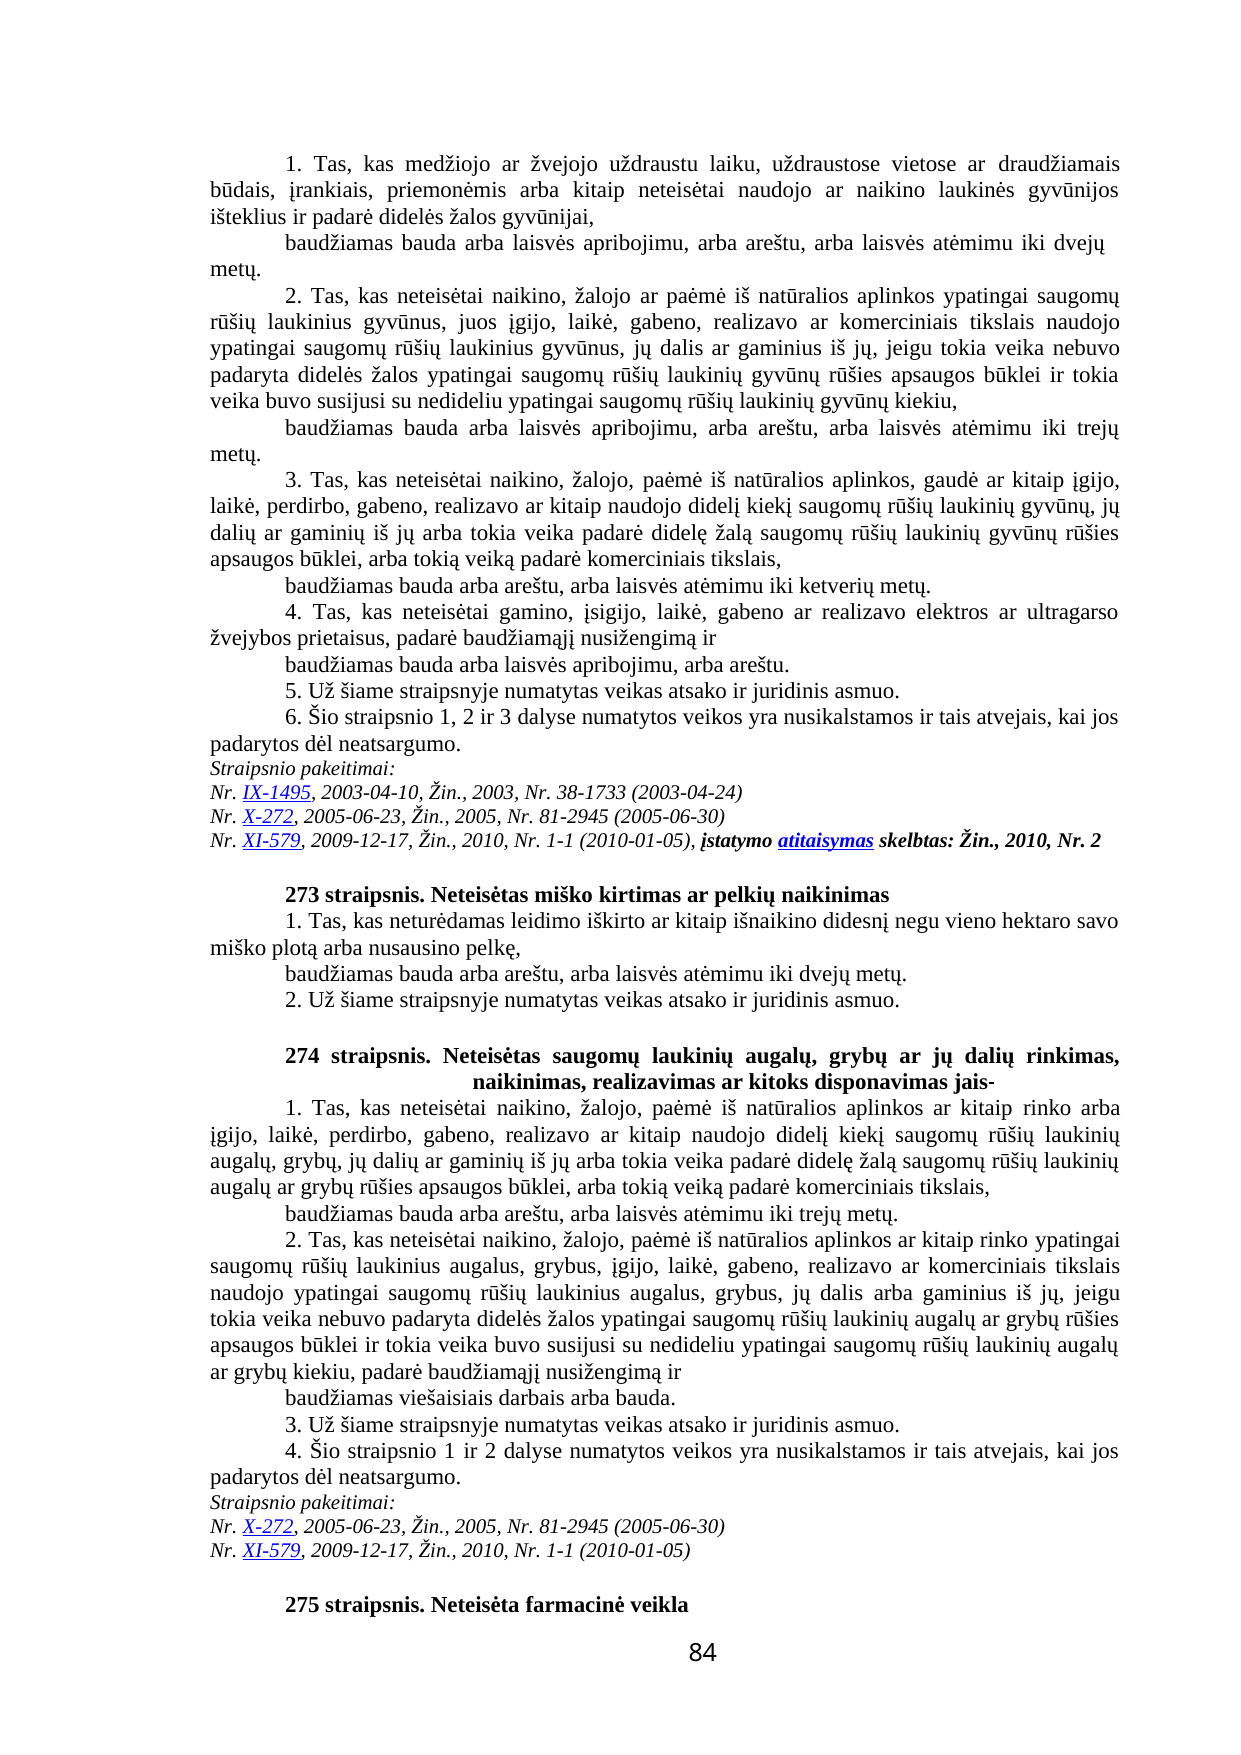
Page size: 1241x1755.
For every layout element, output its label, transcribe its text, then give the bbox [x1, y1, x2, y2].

text baudžiamas viešaisiais darbais arba bauda. [210, 1384, 1120, 1411]
text baudžiamas bauda arba areštu, arba laisvės atėmimu iki dvejų metų. [210, 960, 1120, 987]
text 5. Už šiame straipsnyje numatytas veikas atsako ir juridinis asmuo. [210, 677, 1106, 703]
text baudžiamas bauda arba areštu, arba laisvės atėmimu iki trejų metų. [210, 1200, 1120, 1226]
text Nr. X-272, 2005-06-23, Žin., 2005, Nr. 81-2945 (2005-06-30) [210, 1514, 1120, 1538]
text Nr. X-272, 2005-06-23, Žin., 2005, Nr. 81-2945 (2005-06-30) [210, 804, 1120, 828]
text Nr. XI-579, 2009-12-17, Žin., 2010, Nr. 1-1 (2010-01-05), įstatymo atitaisymas skelbtas: Žin., 2010, Nr. 2 [210, 828, 1120, 852]
text 274 straipsnis. Neteisėtas saugomų laukinių augalų, grybų ar jų dalių rinkimas, naikinimas, realizavimas ar kitoks disponavimas jais [285, 1042, 1120, 1094]
text 2. Tas, kas neteisėtai naikino, žalojo, paėmė iš natūralios aplinkos ar kitaip rinko ypatingai saugomų rūšių laukinius augalus, grybus, įgijo, laikė, gabeno, realizavo ar komerciniais tikslais naudojo ypatingai saugomų rūšių laukinius augalus, grybus, jų dalis arba gaminius iš jų, jeigu tokia veika nebuvo padaryta didelės žalos ypatingai saugomų rūšių laukinių augalų ar grybų rūšies apsaugos būklei ir tokia veika buvo susijusi su nedideliu ypatingai saugomų rūšių laukinių augalų ar grybų kiekiu, padarė baudžiamąjį nusižengimą ir [210, 1226, 1120, 1384]
text 1. Tas, kas medžiojo ar žvejojo uždraustu laiku, uždraustose vietose ar draudžiamais būdais, įrankiais, priemonėmis arba kitaip neteisėtai naudojo ar naikino laukinės gyvūnijos išteklius ir padarė didelės žalos gyvūnijai, [210, 150, 1120, 229]
text 1. Tas, kas neteisėtai naikino, žalojo, paėmė iš natūralios aplinkos ar kitaip rinko arba įgijo, laikė, perdirbo, gabeno, realizavo ar kitaip naudojo didelį kiekį saugomų rūšių laukinių augalų, grybų, jų dalių ar gaminių iš jų arba tokia veika padarė didelę žalą saugomų rūšių laukinių augalų ar grybų rūšies apsaugos būklei, arba tokią veiką padarė komerciniais tikslais, [210, 1094, 1120, 1200]
text 6. Šio straipsnio 1, 2 ir 3 dalyse numatytos veikos yra nusikalstamos ir tais atvejais, kai jos padarytos dėl neatsargumo. [210, 703, 1120, 756]
text 3. Už šiame straipsnyje numatytas veikas atsako ir juridinis asmuo. [210, 1411, 1120, 1437]
text 273 straipsnis. Neteisėtas miško kirtimas ar pelkių naikinimas [210, 881, 1120, 907]
text Straipsnio pakeitimai: [210, 756, 1120, 780]
text Nr. XI-579, 2009-12-17, Žin., 2010, Nr. 1-1 (2010-01-05) [210, 1538, 1120, 1562]
text 1. Tas, kas neturėdamas leidimo iškirto ar kitaip išnaikino didesnį negu vieno hektaro savo miško plotą arba nusausino pelkę, [210, 907, 1120, 960]
text baudžiamas bauda arba areštu, arba laisvės atėmimu iki ketverių metų. [210, 572, 1120, 598]
text baudžiamas bauda arba laisvės apribojimu, arba areštu, arba laisvės atėmimu iki trejų metų. [210, 413, 1120, 466]
text baudžiamas bauda arba laisvės apribojimu, arba areštu. [210, 651, 1120, 677]
text 4. Tas, kas neteisėtai gamino, įsigijo, laikė, gabeno ar realizavo elektros ar ultragarso žvejybos prietaisus, padarė baudžiamąjį nusižengimą ir [210, 598, 1120, 651]
text 275 straipsnis. Neteisėta farmacinė veikla [210, 1591, 1120, 1617]
text 4. Šio straipsnio 1 ir 2 dalyse numatytos veikos yra nusikalstamos ir tais atvejais, kai jos padarytos dėl neatsargumo. [210, 1437, 1120, 1490]
text baudžiamas bauda arba laisvės apribojimu, arba areštu, arba laisvės atėmimu iki dvejų metų. [210, 229, 1106, 282]
text Nr. IX-1495, 2003-04-10, Žin., 2003, Nr. 38-1733 (2003-04-24) [210, 780, 1120, 804]
text Straipsnio pakeitimai: [210, 1490, 1120, 1514]
text 3. Tas, kas neteisėtai naikino, žalojo, paėmė iš natūralios aplinkos, gaudė ar kitaip įgijo, laikė, perdirbo, gabeno, realizavo ar kitaip naudojo didelį kiekį saugomų rūšių laukinių gyvūnų, jų dalių ar gaminių iš jų arba tokia veika padarė didelę žalą saugomų rūšių laukinių gyvūnų rūšies apsaugos būklei, arba tokią veiką padarė komerciniais tikslais, [210, 466, 1120, 572]
text 2. Tas, kas neteisėtai naikino, žalojo ar paėmė iš natūralios aplinkos ypatingai saugomų rūšių laukinius gyvūnus, juos įgijo, laikė, gabeno, realizavo ar komerciniais tikslais naudojo ypatingai saugomų rūšių laukinius gyvūnus, jų dalis ar gaminius iš jų, jeigu tokia veika nebuvo padaryta didelės žalos ypatingai saugomų rūšių laukinių gyvūnų rūšies apsaugos būklei ir tokia veika buvo susijusi su nedideliu ypatingai saugomų rūšių laukinių gyvūnų kiekiu, [210, 282, 1120, 413]
text 2. Už šiame straipsnyje numatytas veikas atsako ir juridinis asmuo. [210, 987, 1120, 1013]
